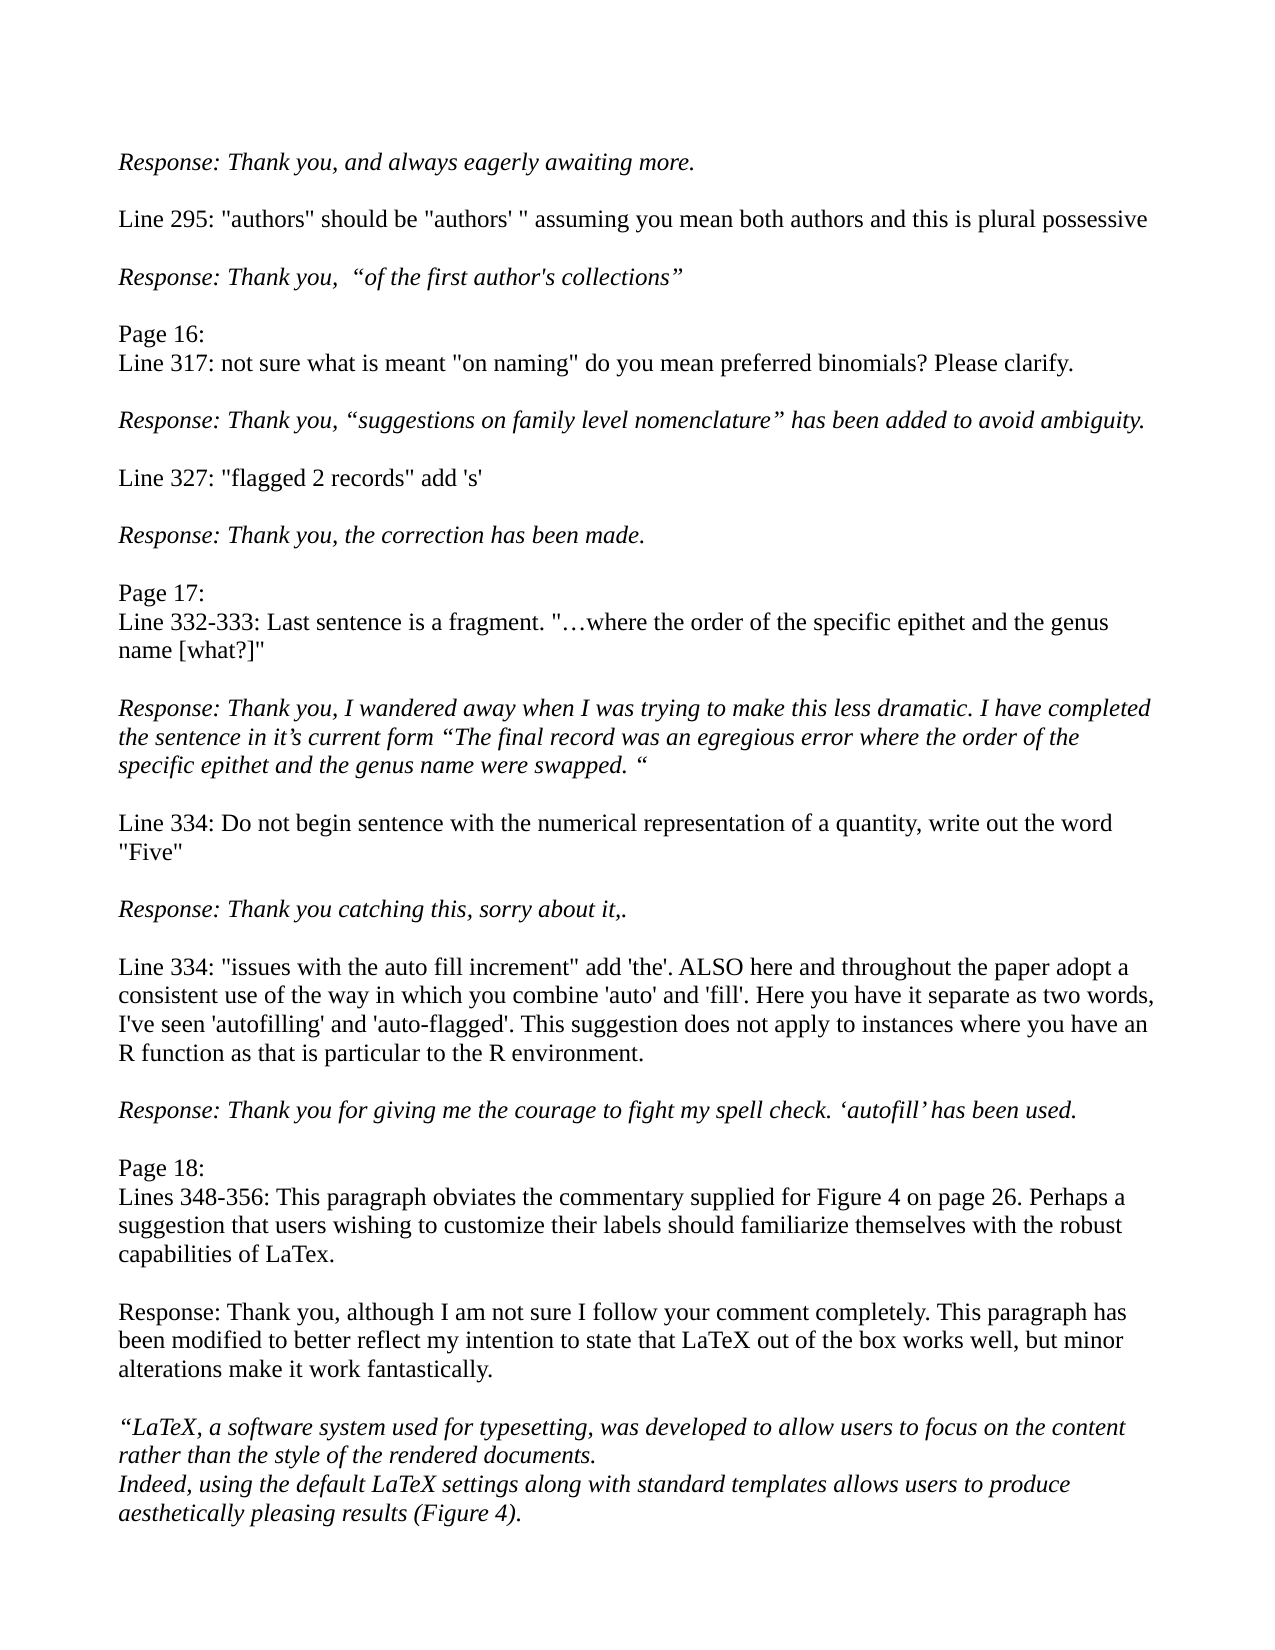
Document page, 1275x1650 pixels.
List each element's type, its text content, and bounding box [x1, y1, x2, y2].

text Response: Thank you for giving me the courage to fight my spell check. ‘autofill’ has been used. [118, 1096, 1157, 1124]
text Indeed, using the default LaTeX settings along with standard templates allows users to produce aesthetically pleasing results (Figure 4). [118, 1469, 1157, 1527]
text Response: Thank you, although I am not sure I follow your comment completely. This paragraph has been modified to better reflect my intention to state that LaTeX out of the box works well, but minor alterations make it work fantastically. [118, 1297, 1157, 1383]
text Line 334: "issues with the auto fill increment" add 'the'. ALSO here and throughout the paper adopt a consistent use of the way in which you combine 'auto' and 'fill'. Here you have it separate as two words, I've seen 'autofilling' and 'auto-flagged'. This suggestion does not apply to instances where you have an R function as that is particular to the R environment. [118, 923, 1157, 1096]
text “LaTeX, a software system used for typesetting, was developed to allow users to focus on the content rather than the style of the rendered documents. [118, 1412, 1157, 1469]
text Response: Thank you, “suggestions on family level nomenclature” has been added to avoid ambiguity. [118, 406, 1157, 434]
text Response: Thank you, the correction has been made. Page 17: Line 332-333: Last sentence is a fragment. "…where the order of the specific epithet and the genus name [what?]" [118, 521, 1157, 664]
text Response: Thank you, “of the first author's collections” [118, 262, 1157, 291]
text Response: Thank you, and always eagerly awaiting more. Line 295: "authors" should be "authors' " assuming you mean both authors and this is plural possessive [118, 147, 1157, 262]
text Response: Thank you, I wandered away when I was trying to make this less dramatic. I have completed the sentence in it’s current form “The final record was an egregious error where the order of the specific epithet and the genus name were swapped. “ Line 334: Do not begin sentence with the numerical representation of a quantity, write out the word "Five" [118, 693, 1157, 866]
text Page 16: Line 317: not sure what is meant "on naming" do you mean preferred binomials? Please clarify. [118, 291, 1157, 406]
text Line 327: "flagged 2 records" add 's' [118, 434, 1157, 492]
text Page 18: Lines 348-356: This paragraph obviates the commentary supplied for Figure 4 on page 26. Perhaps a suggestion that users wishing to customize their labels should familiarize themselves with the robust capabilities of LaTex. [118, 1124, 1157, 1268]
text Response: Thank you catching this, sorry about it,. [118, 894, 1157, 923]
